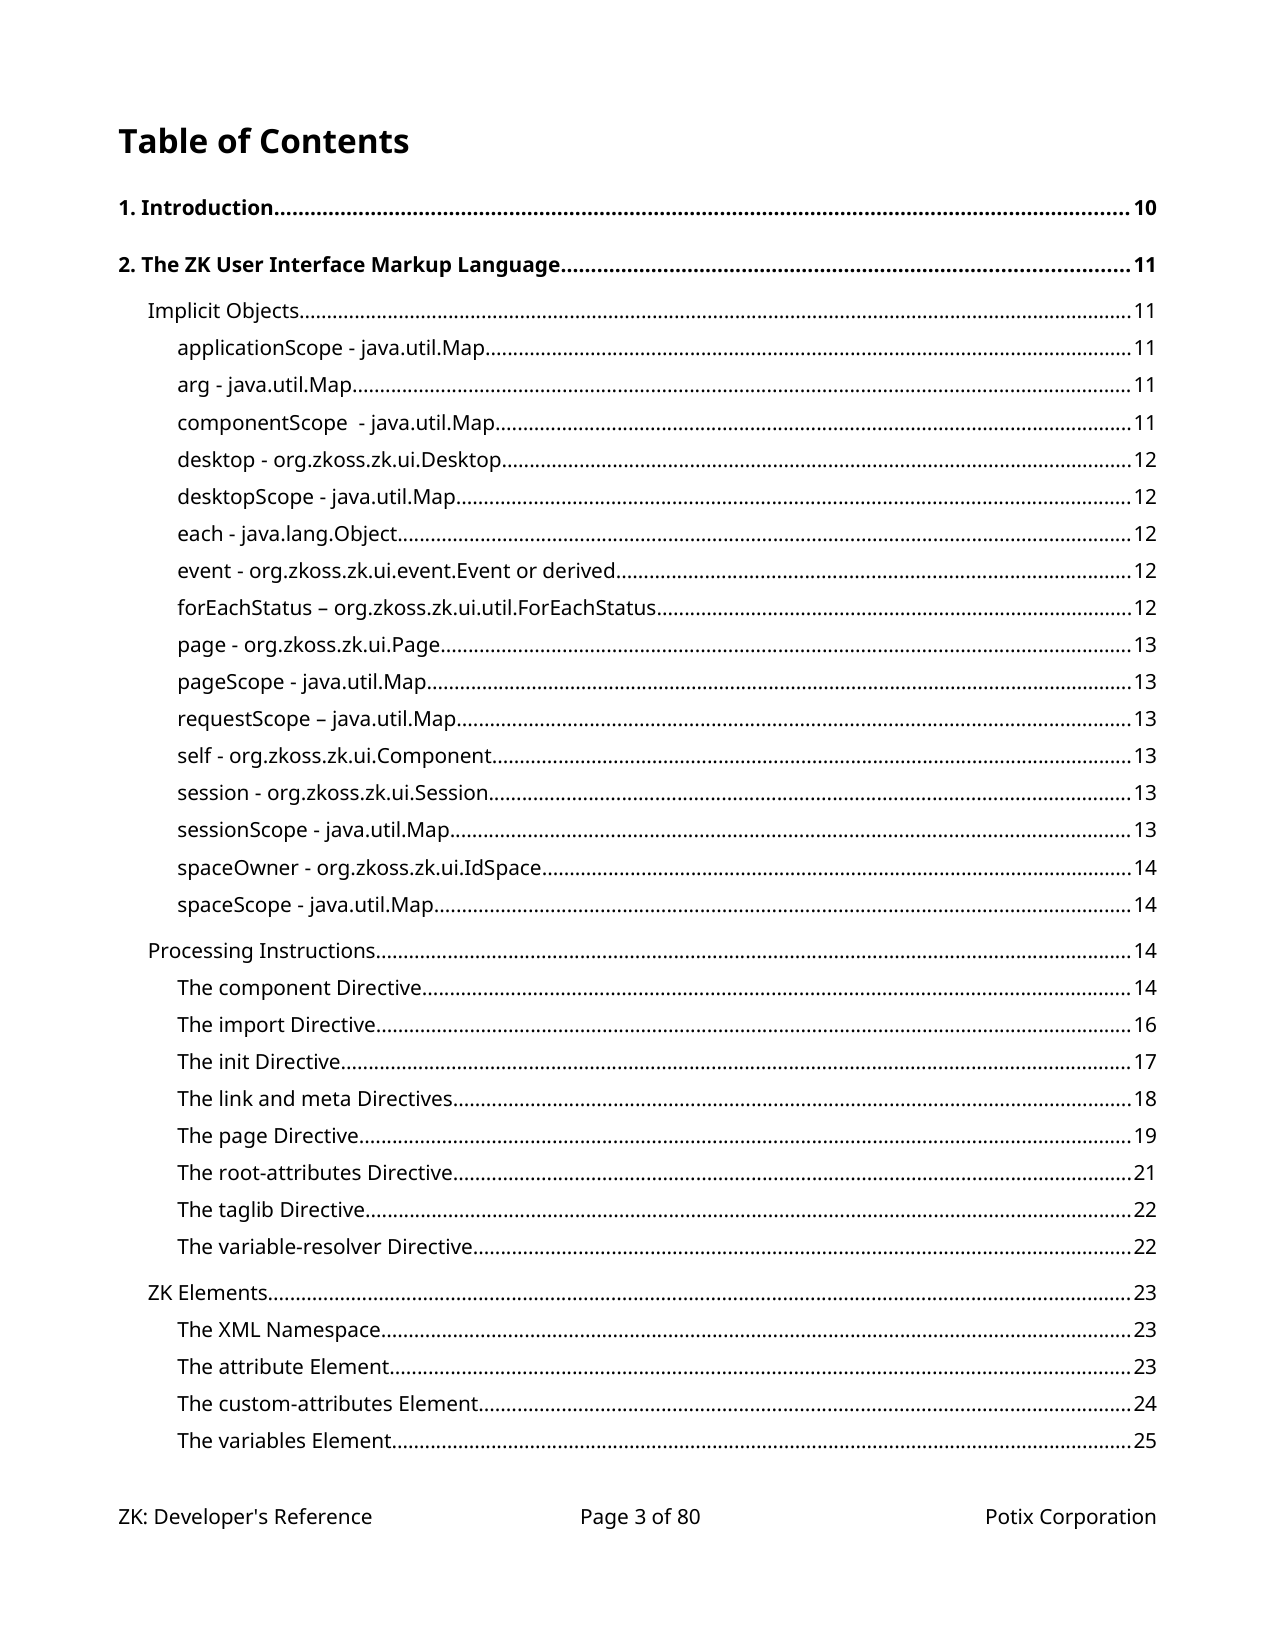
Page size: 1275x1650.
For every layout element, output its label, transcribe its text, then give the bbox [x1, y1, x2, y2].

text 1. Introduction 10 [118, 193, 1157, 221]
text requestScope – java.util.Map 13 [177, 704, 1157, 733]
text spaceScope - java.util.Map 14 [177, 890, 1157, 918]
text The component Directive 14 [177, 973, 1157, 1001]
text pageScope - java.util.Map 13 [177, 667, 1157, 696]
text desktopScope - java.util.Map 12 [177, 482, 1157, 510]
text The import Directive 16 [177, 1010, 1157, 1038]
subtitle Table of Contents [118, 118, 1157, 163]
text self - org.zkoss.zk.ui.Component 13 [177, 741, 1157, 770]
text ZK Elements 23 [148, 1278, 1157, 1307]
text session - org.zkoss.zk.ui.Session 13 [177, 778, 1157, 807]
text The taglib Directive 22 [177, 1195, 1157, 1223]
text sessionScope - java.util.Map 13 [177, 816, 1157, 844]
text componentScope - java.util.Map 11 [177, 408, 1157, 436]
text Implicit Objects 11 [148, 296, 1157, 325]
text forEachStatus – org.zkoss.zk.ui.util.ForEachStatus 12 [177, 593, 1157, 621]
text The page Directive 19 [177, 1121, 1157, 1149]
text The custom-attributes Element 24 [177, 1389, 1157, 1418]
text event - org.zkoss.zk.ui.event.Event or derived 12 [177, 556, 1157, 584]
text The link and meta Directives 18 [177, 1084, 1157, 1112]
text applicationScope - java.util.Map 11 [177, 333, 1157, 362]
text Processing Instructions 14 [148, 936, 1157, 964]
text page - org.zkoss.zk.ui.Page 13 [177, 630, 1157, 658]
text desktop - org.zkoss.zk.ui.Desktop 12 [177, 445, 1157, 473]
text The variables Element 25 [177, 1427, 1157, 1455]
text each - java.lang.Object 12 [177, 519, 1157, 547]
text spaceOwner - org.zkoss.zk.ui.IdSpace 14 [177, 853, 1157, 881]
text The init Directive 17 [177, 1047, 1157, 1075]
text The root-attributes Directive 21 [177, 1158, 1157, 1186]
text The variable-resolver Directive 22 [177, 1232, 1157, 1261]
text arg - java.util.Map 11 [177, 371, 1157, 399]
text The XML Namespace 23 [177, 1315, 1157, 1344]
text The attribute Element 23 [177, 1352, 1157, 1381]
text 2. The ZK User Interface Markup Language 11 [118, 251, 1157, 279]
